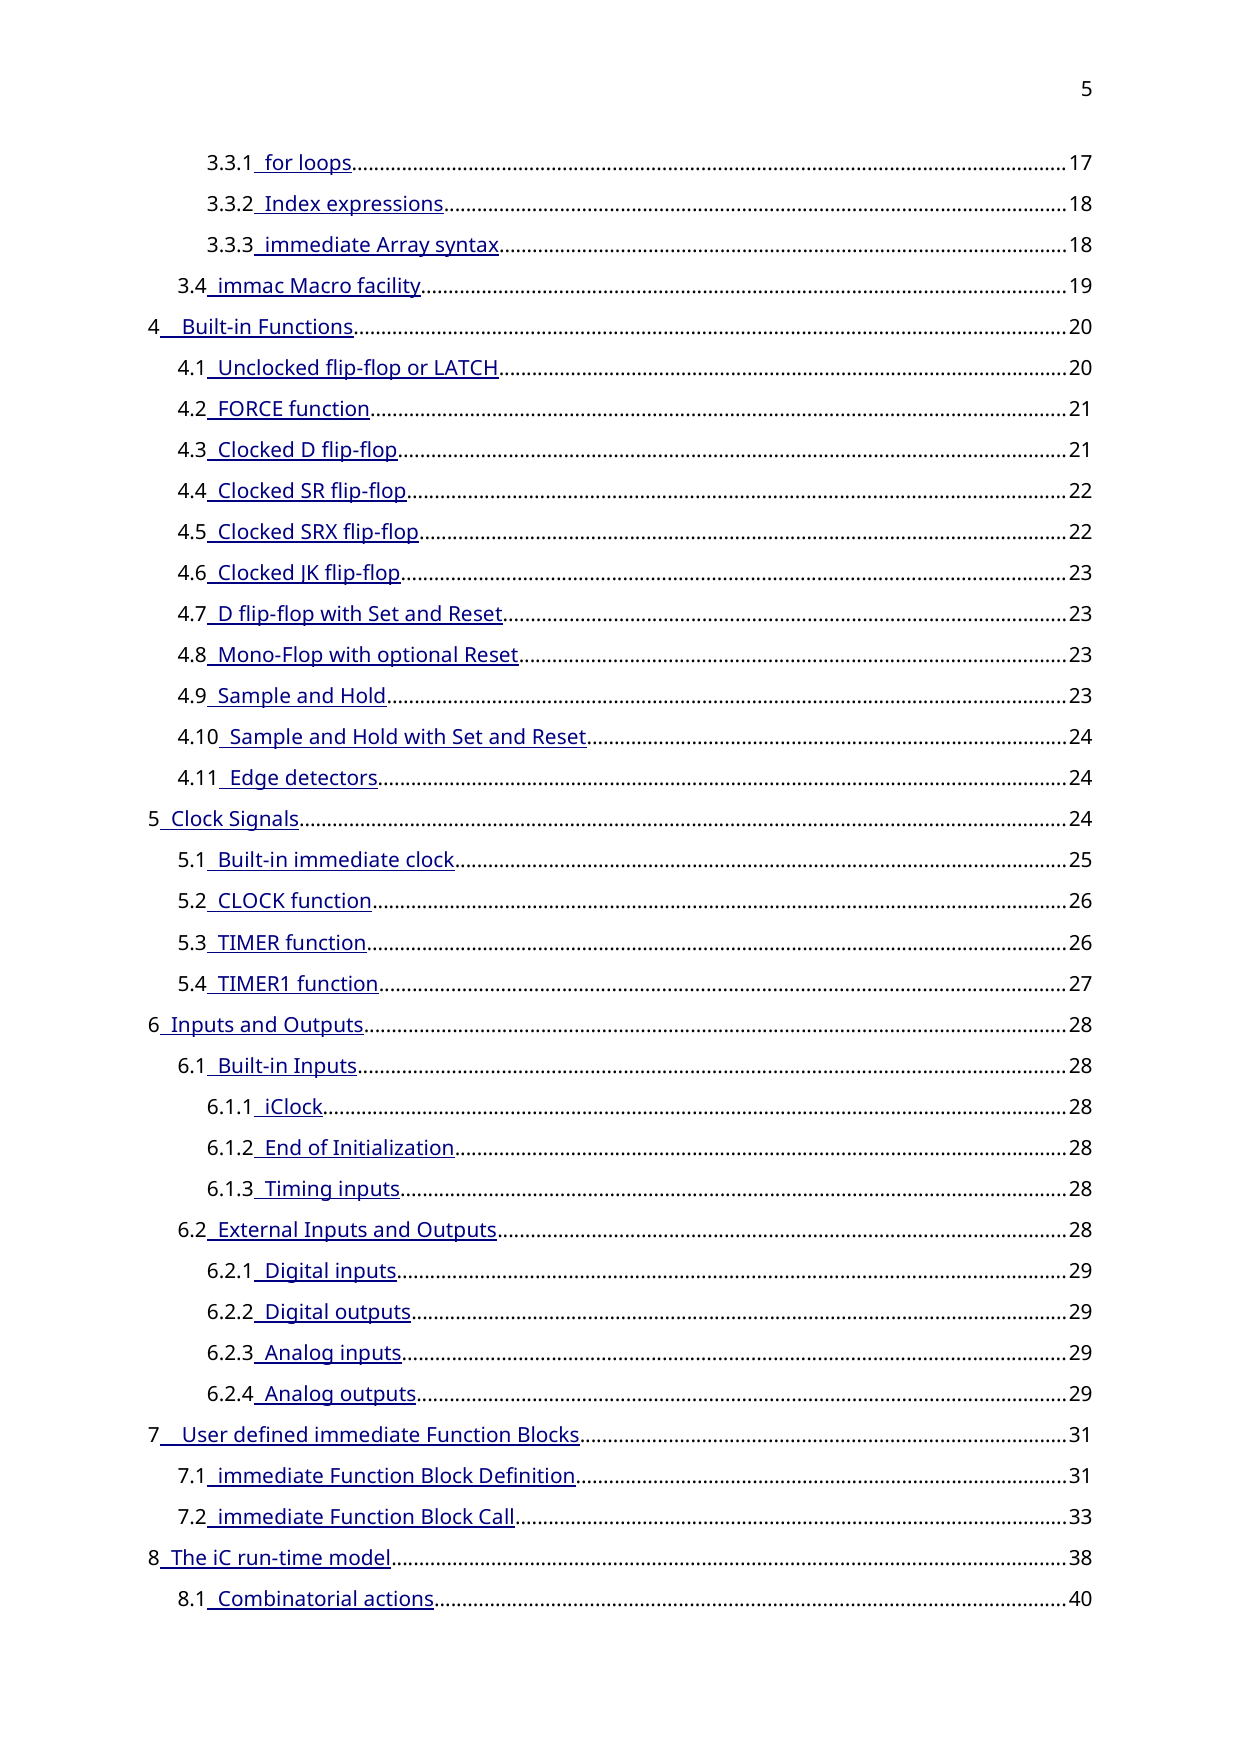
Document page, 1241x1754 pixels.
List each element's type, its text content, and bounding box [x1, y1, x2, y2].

text 6.1.1 iClock 28 [207, 1092, 1092, 1120]
text 6.1.3 Timing inputs 28 [207, 1174, 1092, 1202]
text 3.4 immac Macro facility 19 [177, 271, 1092, 299]
text 4.3 Clocked D flip-flop 21 [177, 435, 1092, 463]
text 4.10 Sample and Hold with Set and Reset 24 [177, 722, 1092, 751]
text 6 Inputs and Outputs 28 [148, 1009, 1092, 1038]
text 4.8 Mono-Flop with optional Reset 23 [177, 640, 1092, 669]
text 6.2 External Inputs and Outputs 28 [177, 1215, 1092, 1243]
text 5.2 CLOCK function 26 [177, 886, 1092, 915]
text 4.5 Clocked SRX flip-flop 22 [177, 517, 1092, 546]
text 5 Clock Signals 24 [148, 804, 1092, 833]
text 5.4 TIMER1 function 27 [177, 968, 1092, 997]
text 4.1 Unclocked flip-flop or LATCH 20 [177, 353, 1092, 381]
text 3.3.3 immediate Array syntax 18 [207, 230, 1092, 258]
text 8 The iC run-time model 38 [148, 1543, 1092, 1572]
text 4 Built-in Functions 20 [148, 312, 1092, 340]
text 4.6 Clocked JK flip-flop 23 [177, 558, 1092, 587]
text 6.2.2 Digital outputs 29 [207, 1297, 1092, 1325]
text 6.1.2 End of Initialization 28 [207, 1133, 1092, 1161]
text 4.4 Clocked SR flip-flop 22 [177, 476, 1092, 504]
text 4.9 Sample and Hold 23 [177, 681, 1092, 710]
text 7 User defined immediate Function Blocks 31 [148, 1420, 1092, 1448]
text 3.3.2 Index expressions 18 [207, 189, 1092, 217]
text 6.2.1 Digital inputs 29 [207, 1256, 1092, 1284]
text 8.1 Combinatorial actions 40 [177, 1584, 1092, 1613]
text 7.1 immediate Function Block Definition 31 [177, 1461, 1092, 1489]
text 5.3 TIMER function 26 [177, 927, 1092, 956]
text 4.2 FORCE function 21 [177, 394, 1092, 422]
text 7.2 immediate Function Block Call 33 [177, 1502, 1092, 1531]
text 4.7 D flip-flop with Set and Reset 23 [177, 599, 1092, 628]
text 5.1 Built-in immediate clock 25 [177, 845, 1092, 874]
text 6.2.4 Analog outputs 29 [207, 1379, 1092, 1407]
text 6.2.3 Analog inputs 29 [207, 1338, 1092, 1366]
text 3.3.1 for loops 17 [207, 148, 1092, 176]
text 4.11 Edge detectors 24 [177, 763, 1092, 792]
text 6.1 Built-in Inputs 28 [177, 1051, 1092, 1079]
